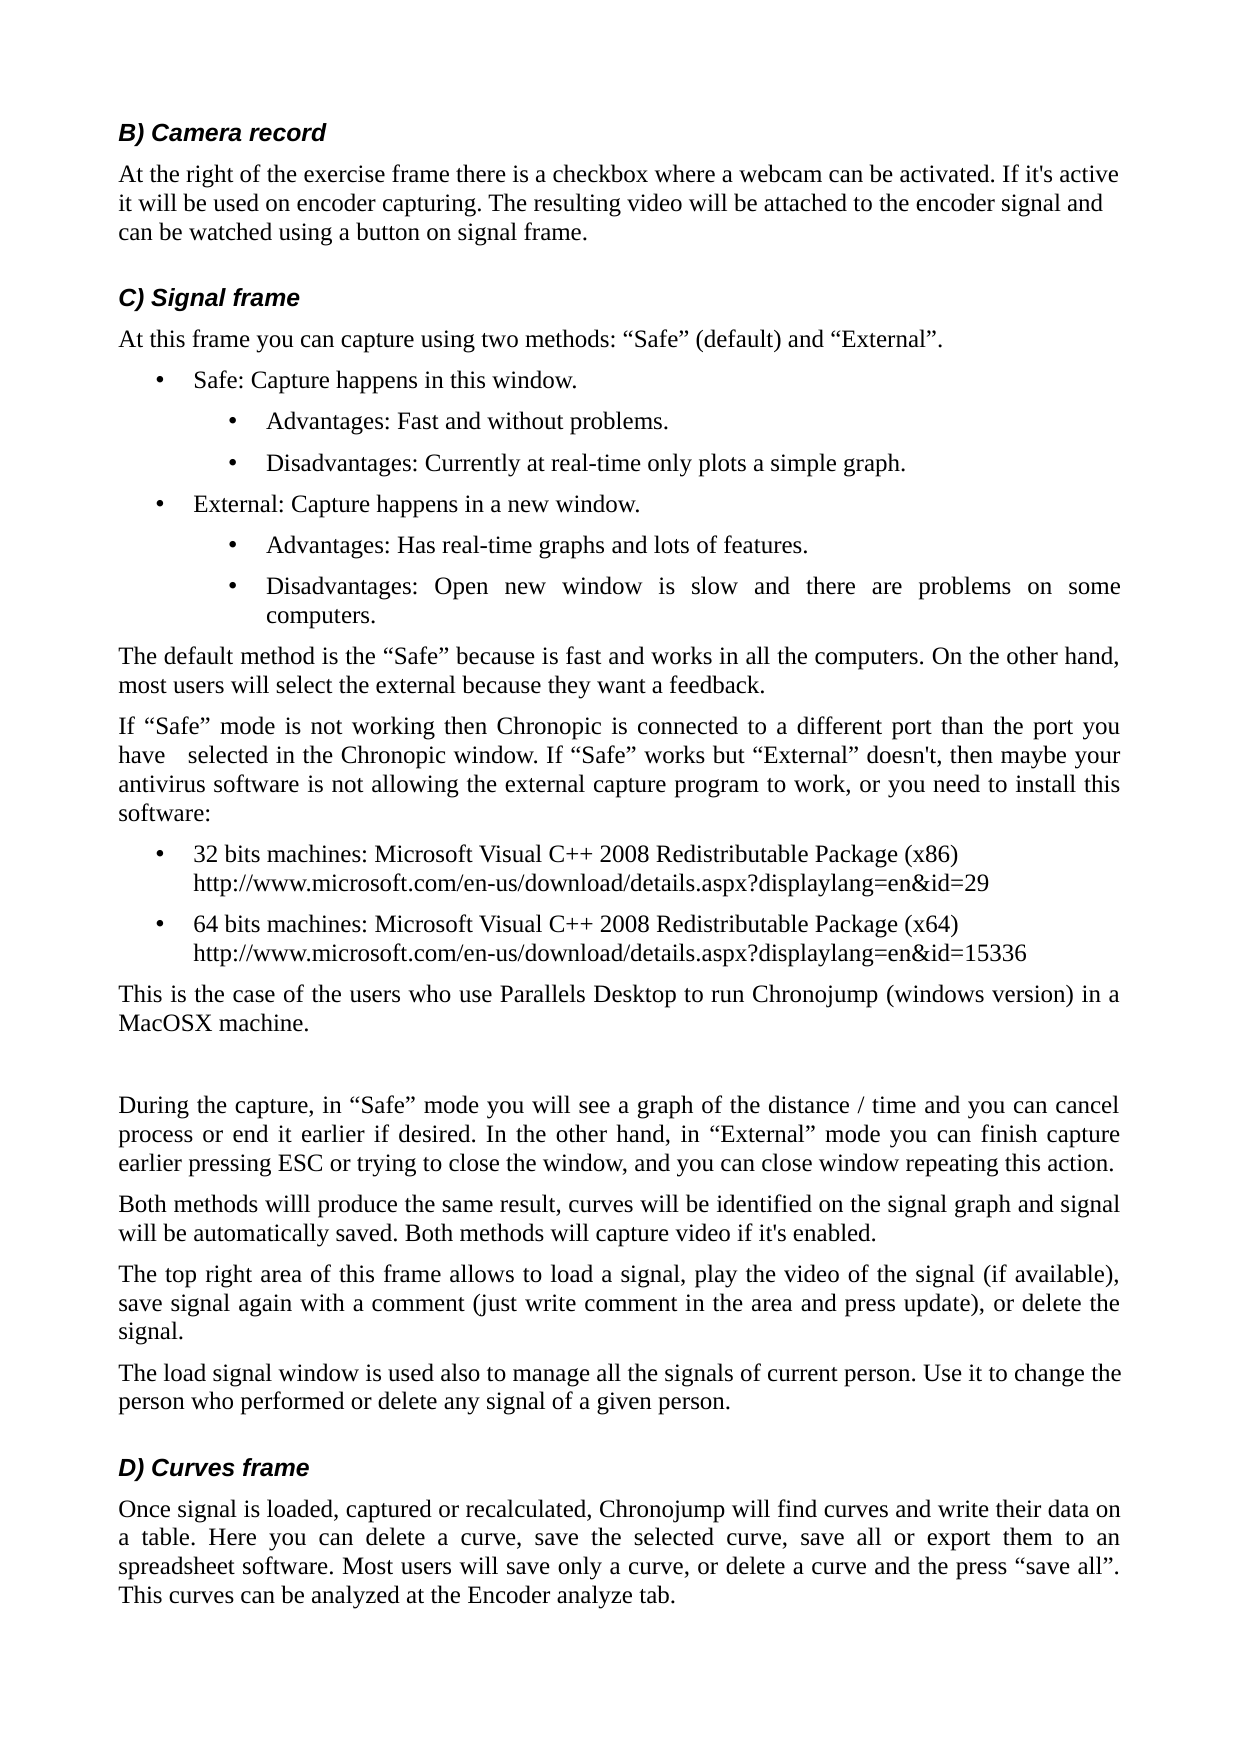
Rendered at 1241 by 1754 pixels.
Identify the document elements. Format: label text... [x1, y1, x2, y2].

text If “Safe” mode is not working then Chronopic is connected to a different port than the port you have selected in the Chronopic window. If “Safe” works but “External” doesn't, then maybe your antivirus software is not allowing the external capture program to work, or you need to install this software: [118, 711, 1122, 826]
list 64 bits machines: Microsoft Visual C++ 2008 Redistributable Package (x64) http://www.microsoft.com/en-us/download/details.aspx?displaylang=en&id=15336 [156, 909, 1122, 966]
text At the right of the exercise frame there is a checkbox where a webcam can be activated. If it's active it will be used on encoder capturing. The resulting video will be attached to the encoder signal and can be watched using a button on signal frame. [118, 159, 1122, 245]
text The default method is the “Safe” because is fast and works in all the computers. On the other hand, most users will select the external because they want a feedback. [118, 641, 1122, 699]
text The top right area of this frame allows to load a signal, play the video of the signal (if available), save signal again with a comment (just write comment in the area and press update), or delete the signal. [118, 1259, 1122, 1345]
list External: Capture happens in a new window. [156, 489, 1122, 518]
text Both methods willl produce the same result, curves will be identified on the signal graph and signal will be automatically saved. Both methods will capture video if it's enabled. [118, 1189, 1122, 1246]
list Advantages: Fast and without problems. [228, 406, 1122, 435]
list Disadvantages: Currently at real-time only plots a simple graph. [228, 448, 1122, 476]
text The load signal window is used also to manage all the signals of current person. Use it to change the person who performed or delete any signal of a given person. [118, 1358, 1122, 1415]
text Once signal is loaded, captured or recalculated, Chronojump will find curves and write their data on a table. Here you can delete a curve, save the selected curve, save all or export them to an spreadsheet software. Most users will save only a curve, or delete a curve and the press “save all”. This curves can be analyzed at the Encoder analyze tab. [118, 1494, 1122, 1609]
list Advantages: Has real-time graphs and lots of features. [228, 530, 1122, 559]
subtitle D) Curves frame [118, 1453, 1122, 1481]
subtitle B) Camera record [118, 118, 1122, 147]
text This is the case of the users who use Parallels Desktop to run Chronojump (windows version) in a MacOSX machine. [118, 979, 1122, 1036]
list Safe: Capture happens in this window. [156, 365, 1122, 394]
text During the capture, in “Safe” mode you will see a graph of the distance / time and you can cancel process or end it earlier if desired. In the other hand, in “External” mode you can finish capture earlier pressing ESC or trying to close the window, and you can close window repeating this action. [118, 1090, 1122, 1176]
text At this frame you can capture using two methods: “Safe” (default) and “External”. [118, 324, 1122, 353]
subtitle C) Signal frame [118, 283, 1122, 311]
list Disadvantages: Open new window is slow and there are problems on some computers. [228, 571, 1122, 629]
list 32 bits machines: Microsoft Visual C++ 2008 Redistributable Package (x86) http://www.microsoft.com/en-us/download/details.aspx?displaylang=en&id=29 [156, 839, 1122, 896]
